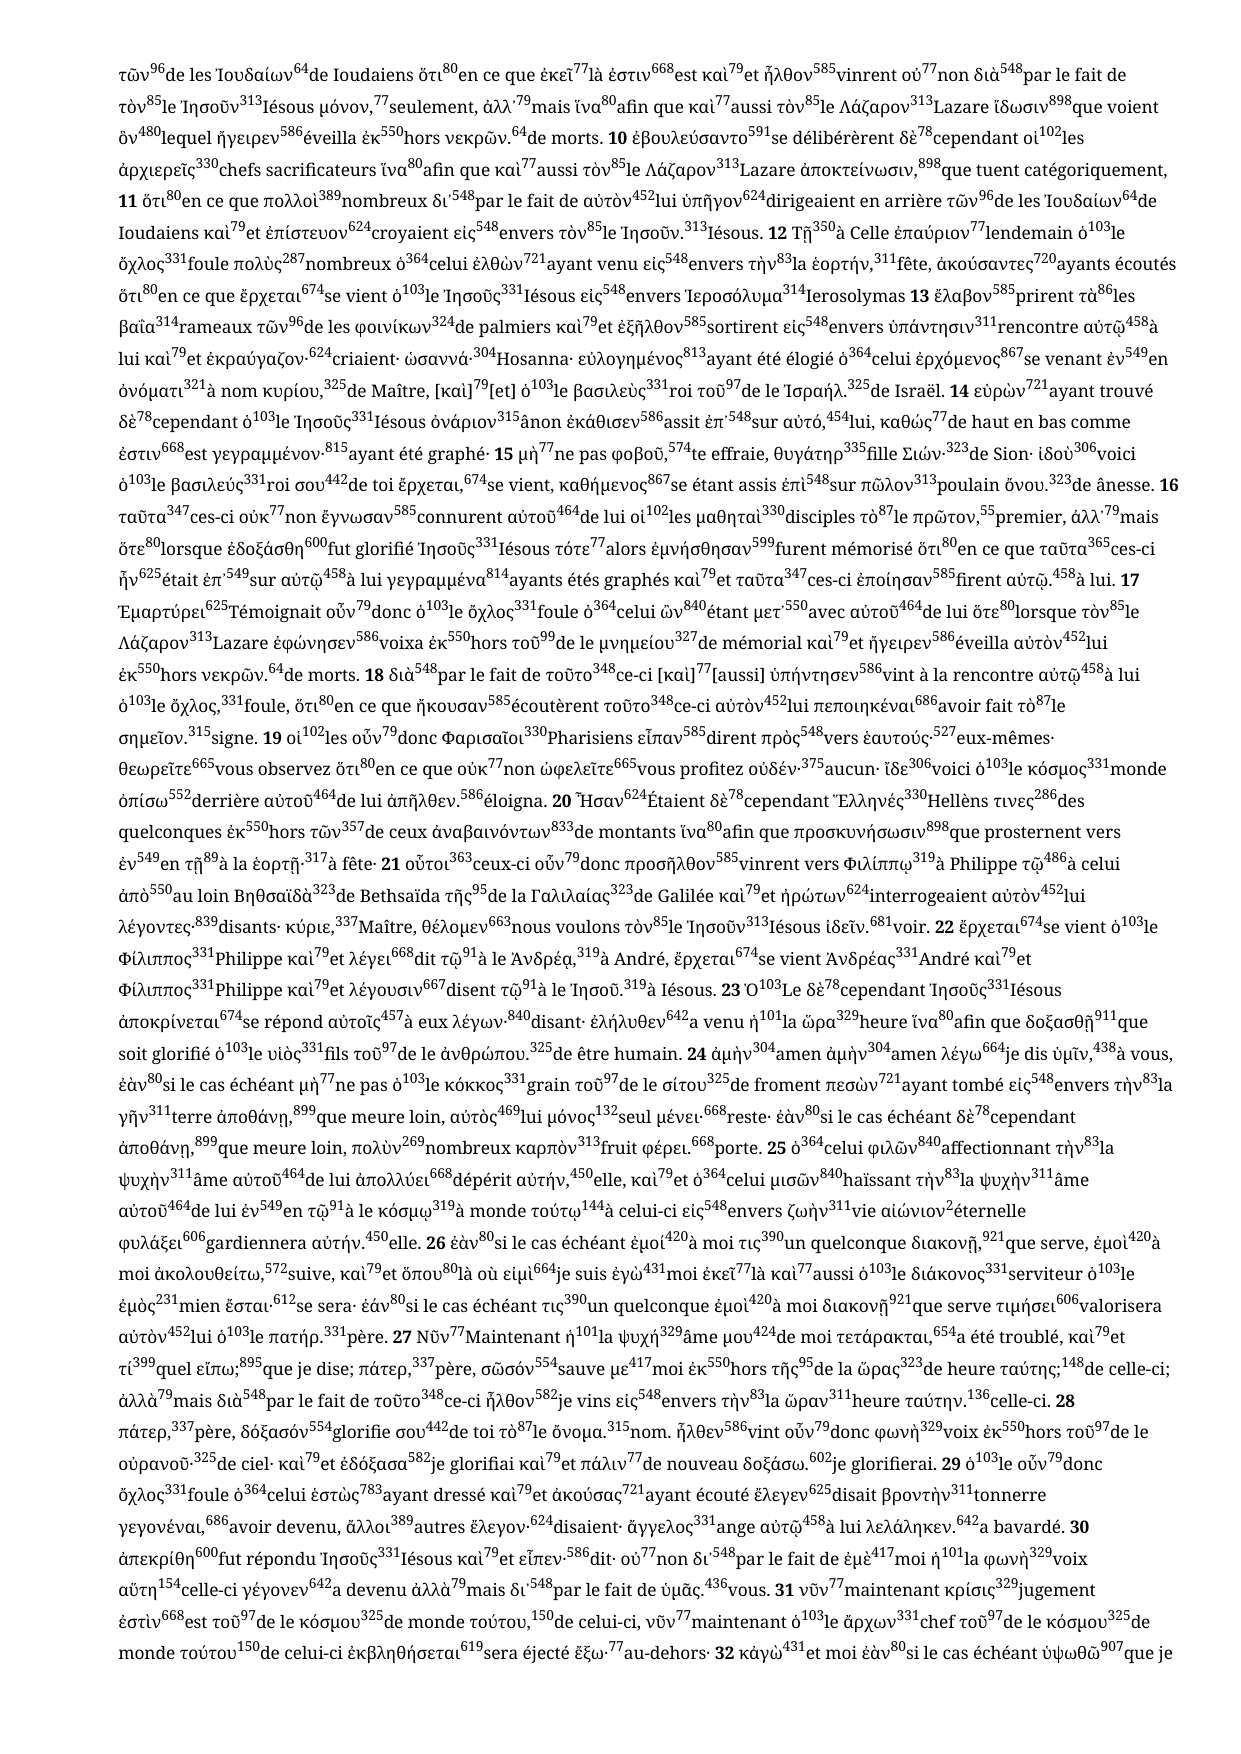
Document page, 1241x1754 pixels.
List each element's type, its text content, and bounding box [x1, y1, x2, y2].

text 1 Ὁ103Le οὖν79donc Ἰησοῦς331Iésous πρὸ550d'avant ἓξ188de six ἡμερῶν322de journées τοῦ99de le πάσχα327de pâque ἦλθεν586vint εἰς548envers Βηθανίαν,311Béthanie, ὅπου77là où ἦν625était Λάζαρος,331Lazare, ὃν480lequel ἤγειρεν586éveilla ἐκ550hors νεκρῶν64de morts Ἰησοῦς.331Iésous. 2 ἐποίησαν585firent οὖν79donc αὐτῷ458à lui δεῖπνον315dîner ἐκεῖ,77là, καὶ79et ἡ101la Μάρθα329Martha διηκόνει,625servait, ὁ103le δὲ78cependant Λάζαρος331Lazare εἷς71un ἦν625était ἐκ550hors τῶν357de ceux ἀνακειμένων860de se couchants de bas en haut σὺν549avec αὐτῷ.458à lui. 3 Ἡ101La οὖν79donc Μαριὰμ329Mariam λαβοῦσα719ayante prise λίτραν311livre μύρου327de onguent νάρδου323de nard πιστικῆς14de croyalique πολυτίμου14de de grande valeur ἤλειψεν586huila τοὺς84les πόδας312pieds τοῦ97de le Ἰησοῦ325de Iésous καὶ79et ἐξέμαξεν586essuya ταῖς88à les θριξὶν316à cheveux αὐτῆς462de elle τοὺς84les πόδας312pieds αὐτοῦ·464de lui· ἡ101la δὲ78cependant οἰκία329maison d'habitation ἐπληρώθη600fut fait plénitude ἐκ550hors τῆς95de la ὀσμῆς323de odeur τοῦ99de le μύρου.327de onguent. 4 Λέγει668Dit δὲ78cependant Ἰούδας331Iouda ὁ103le Ἰσκαριώτης331Iskariote εἷς71un [ἐκ]550[hors] τῶν96de les μαθητῶν324de disciples αὐτοῦ,464de lui, ὁ364celui μέλλων840imminant αὐτὸν452lui παραδιδόναι·689transmettre· 5 διὰ548par le fait de τί399quel τοῦτο158ce-ci τὸ105le μύρον333onguent οὐκ77non ἐπράθη600fut vendu τριακοσίων192de trois cents δηναρίων326de deniers καὶ79et ἐδόθη600fut donné πτωχοῖς;58à pauvres; 6 εἶπεν586dit δὲ78cependant τοῦτο348ce-ci οὐχ77non ὅτι80en ce que περὶ550autour τῶν96de les πτωχῶν64de pauvres ἔμελεν625souciait αὐτῷ,458à lui, ἀλλ᾽79mais ὅτι80en ce que κλέπτης331voleur ἦν625était καὶ79et τὸ87le γλωσσόκομον315sac à languette ἔχων840ayant τὰ347ces βαλλόμενα876étants jetés ἐβάσταζεν.625mettait en charge. 7 εἶπεν586dit οὖν79donc ὁ103le Ἰησοῦς·331Iésous· ἄφες554abandonne αὐτήν,450elle, ἵνα80afin que εἰς548envers τὴν83la ἡμέραν311journée τοῦ97de le ἐνταφιασμοῦ325de enterrement μου424de moi τηρήσῃ899que garde αὐτό·454lui· 8 τοὺς84les πτωχοὺς52pauvres γὰρ79car πάντοτε77en tout moment ἔχετε665vous avez μεθ᾽550avec ἑαυτῶν,521de vous-mêmes, ἐμὲ417moi δὲ78cependant οὐ77non πάντοτε77en tout moment ἔχετε.665vous avez. 9 Ἔγνω586Connut οὖν79donc [ὁ]103[le] ὄχλος331foule πολὺς287nombreux ἐκ550hors τῶν96de les Ἰουδαίων64de Ioudaiens ὅτι80en ce que ἐκεῖ77là ἐστιν668est καὶ79et ἦλθον585vinrent οὐ77non διὰ548par le fait de τὸν85le Ἰησοῦν313Iésous μόνον,77seulement, ἀλλ᾽79mais ἵνα80afin que καὶ77aussi τὸν85le Λάζαρον313Lazare ἴδωσιν898que voient ὃν480lequel ἤγειρεν586éveilla ἐκ550hors νεκρῶν.64de morts. 10 ἐβουλεύσαντο591se délibérèrent δὲ78cependant οἱ102les ἀρχιερεῖς330chefs sacrificateurs ἵνα80afin que καὶ77aussi τὸν85le Λάζαρον313Lazare ἀποκτείνωσιν,898que tuent catégoriquement, 11 ὅτι80en ce que πολλοὶ389nombreux δι᾽548par le fait de αὐτὸν452lui ὑπῆγον624dirigeaient en arrière τῶν96de les Ἰουδαίων64de Ioudaiens καὶ79et ἐπίστευον624croyaient εἰς548envers τὸν85le Ἰησοῦν.313Iésous. 12 Τῇ350à Celle ἐπαύριον77lendemain ὁ103le ὄχλος331foule πολὺς287nombreux ὁ364celui ἐλθὼν721ayant venu εἰς548envers τὴν83la ἑορτήν,311fête, ἀκούσαντες720ayants écoutés ὅτι80en ce que ἔρχεται674se vient ὁ103le Ἰησοῦς331Iésous εἰς548envers Ἱεροσόλυμα314Ierosolymas 13 ἔλαβον585prirent τὰ86les βαΐα314rameaux τῶν96de les φοινίκων324de palmiers καὶ79et ἐξῆλθον585sortirent εἰς548envers ὑπάντησιν311rencontre αὐτῷ458à lui καὶ79et ἐκραύγαζον·624criaient· ὡσαννά·304Hosanna· εὐλογημένος813ayant été élogié ὁ364celui ἐρχόμενος867se venant ἐν549en ὀνόματι321à nom κυρίου,325de Maître, [καὶ]79[et] ὁ103le βασιλεὺς331roi τοῦ97de le Ἰσραήλ.325de Israël. 14 εὑρὼν721ayant trouvé δὲ78cependant ὁ103le Ἰησοῦς331Iésous ὀνάριον315ânon ἐκάθισεν586assit ἐπ᾽548sur αὐτό,454lui, καθώς77de haut en bas comme ἐστιν668est γεγραμμένον·815ayant été graphé· 15 μὴ77ne pas φοβοῦ,574te effraie, θυγάτηρ335fille Σιών·323de Sion· ἰδοὺ306voici ὁ103le βασιλεύς331roi σου442de toi ἔρχεται,674se vient, καθήμενος867se étant assis ἐπὶ548sur πῶλον313poulain ὄνου.323de ânesse. 16 ταῦτα347ces-ci οὐκ77non ἔγνωσαν585connurent αὐτοῦ464de lui οἱ102les μαθηταὶ330disciples τὸ87le πρῶτον,55premier, ἀλλ᾽79mais ὅτε80lorsque ἐδοξάσθη600fut glorifié Ἰησοῦς331Iésous τότε77alors ἐμνήσθησαν599furent mémorisé ὅτι80en ce que ταῦτα365ces-ci ἦν625était ἐπ᾽549sur αὐτῷ458à lui γεγραμμένα814ayants étés graphés καὶ79et ταῦτα347ces-ci ἐποίησαν585firent αὐτῷ.458à lui. 17 Ἐμαρτύρει625Témoignait οὖν79donc ὁ103le ὄχλος331foule ὁ364celui ὢν840étant μετ᾽550avec αὐτοῦ464de lui ὅτε80lorsque τὸν85le Λάζαρον313Lazare ἐφώνησεν586voixa ἐκ550hors τοῦ99de le μνημείου327de mémorial καὶ79et ἤγειρεν586éveilla αὐτὸν452lui ἐκ550hors νεκρῶν.64de morts. 18 διὰ548par le fait de τοῦτο348ce-ci [καὶ]77[aussi] ὑπήντησεν586vint à la rencontre αὐτῷ458à lui ὁ103le ὄχλος,331foule, ὅτι80en ce que ἤκουσαν585écoutèrent τοῦτο348ce-ci αὐτὸν452lui πεποιηκέναι686avoir fait τὸ87le σημεῖον.315signe. 19 οἱ102les οὖν79donc Φαρισαῖοι330Pharisiens εἶπαν585dirent πρὸς548vers ἑαυτούς·527eux-mêmes· θεωρεῖτε665vous observez ὅτι80en ce que οὐκ77non ὠφελεῖτε665vous profitez οὐδέν·375aucun· ἴδε306voici ὁ103le κόσμος331monde ὀπίσω552derrière αὐτοῦ464de lui ἀπῆλθεν.586éloigna. 20 Ἦσαν624Étaient δὲ78cependant Ἕλληνές330Hellèns τινες286des quelconques ἐκ550hors τῶν357de ceux ἀναβαινόντων833de montants ἵνα80afin que προσκυνήσωσιν898que prosternent vers ἐν549en τῇ89à la ἑορτῇ·317à fête· 21 οὗτοι363ceux-ci οὖν79donc προσῆλθον585vinrent vers Φιλίππῳ319à Philippe τῷ486à celui ἀπὸ550au loin Βηθσαϊδὰ323de Bethsaïda τῆς95de la Γαλιλαίας323de Galilée καὶ79et ἠρώτων624interrogeaient αὐτὸν452lui λέγοντες·839disants· κύριε,337Maître, θέλομεν663nous voulons τὸν85le Ἰησοῦν313Iésous ἰδεῖν.681voir. 22 ἔρχεται674se vient ὁ103le Φίλιππος331Philippe καὶ79et λέγει668dit τῷ91à le Ἀνδρέᾳ,319à André, ἔρχεται674se vient Ἀνδρέας331André καὶ79et Φίλιππος331Philippe καὶ79et λέγουσιν667disent τῷ91à le Ἰησοῦ.319à Iésous. 23 Ὁ103Le δὲ78cependant Ἰησοῦς331Iésous ἀποκρίνεται674se répond αὐτοῖς457à eux λέγων·840disant· ἐλήλυθεν642a venu ἡ101la ὥρα329heure ἵνα80afin que δοξασθῇ911que soit glorifié ὁ103le υἱὸς331fils τοῦ97de le ἀνθρώπου.325de être humain. 24 ἀμὴν304amen ἀμὴν304amen λέγω664je dis ὑμῖν,438à vous, ἐὰν80si le cas échéant μὴ77ne pas ὁ103le κόκκος331grain τοῦ97de le σίτου325de froment πεσὼν721ayant tombé εἰς548envers τὴν83la γῆν311terre ἀποθάνῃ,899que meure loin, αὐτὸς469lui μόνος132seul μένει·668reste· ἐὰν80si le cas échéant δὲ78cependant ἀποθάνῃ,899que meure loin, πολὺν269nombreux καρπὸν313fruit φέρει.668porte. 25 ὁ364celui φιλῶν840affectionnant τὴν83la ψυχὴν311âme αὐτοῦ464de lui ἀπολλύει668dépérit αὐτήν,450elle, καὶ79et ὁ364celui μισῶν840haïssant τὴν83la ψυχὴν311âme αὐτοῦ464de lui ἐν549en τῷ91à le κόσμῳ319à monde τούτῳ144à celui-ci εἰς548envers ζωὴν311vie αἰώνιον2éternelle φυλάξει606gardiennera αὐτήν.450elle. 26 ἐὰν80si le cas échéant ἐμοί420à moi τις390un quelconque διακονῇ,921que serve, ἐμοὶ420à moi ἀκολουθείτω,572suive, καὶ79et ὅπου80là où εἰμὶ664je suis ἐγὼ431moi ἐκεῖ77là καὶ77aussi ὁ103le διάκονος331serviteur ὁ103le ἐμὸς231mien ἔσται·612se sera· ἐάν80si le cas échéant τις390un quelconque ἐμοὶ420à moi διακονῇ921que serve τιμήσει606valorisera αὐτὸν452lui ὁ103le πατήρ.331père. 27 Νῦν77Maintenant ἡ101la ψυχή329âme μου424de moi τετάρακται,654a été troublé, καὶ79et τί399quel εἴπω;895que je dise; πάτερ,337père, σῶσόν554sauve με417moi ἐκ550hors τῆς95de la ὥρας323de heure ταύτης;148de celle-ci; ἀλλὰ79mais διὰ548par le fait de τοῦτο348ce-ci ἦλθον582je vins εἰς548envers τὴν83la ὥραν311heure ταύτην.136celle-ci. 28 πάτερ,337père, δόξασόν554glorifie σου442de toi τὸ87le ὄνομα.315nom. ἦλθεν586vint οὖν79donc φωνὴ329voix ἐκ550hors τοῦ97de le οὐρανοῦ·325de ciel· καὶ79et ἐδόξασα582je glorifiai καὶ79et πάλιν77de nouveau δοξάσω.602je glorifierai. 29 ὁ103le οὖν79donc ὄχλος331foule ὁ364celui ἑστὼς783ayant dressé καὶ79et ἀκούσας721ayant écouté ἔλεγεν625disait βροντὴν311tonnerre γεγονέναι,686avoir devenu, ἄλλοι389autres ἔλεγον·624disaient· ἄγγελος331ange αὐτῷ458à lui λελάληκεν.642a bavardé. 30 ἀπεκρίθη600fut répondu Ἰησοῦς331Iésous καὶ79et εἶπεν·586dit· οὐ77non δι᾽548par le fait de ἐμὲ417moi ἡ101la φωνὴ329voix αὕτη154celle-ci γέγονεν642a devenu ἀλλὰ79mais δι᾽548par le fait de ὑμᾶς.436vous. 31 νῦν77maintenant κρίσις329jugement ἐστὶν668est τοῦ97de le κόσμου325de monde τούτου,150de celui-ci, νῦν77maintenant ὁ103le ἄρχων331chef τοῦ97de le κόσμου325de monde τούτου150de celui-ci ἐκβληθήσεται619sera éjecté ἔξω·77au-dehors· 32 κἀγὼ431et moi ἐὰν80si le cas échéant ὑψωθῶ907que je sois haussé ἐκ550hors τῆς95de la γῆς,323de terre, πάντας372tous ἑλκύσω602je tirerai πρὸς548vers ἐμαυτόν.507moi-même. 33 τοῦτο348ce-ci δὲ78cependant ἔλεγεν625disait σημαίνων840signifiant ποίῳ165à quel θανάτῳ319à trépas ἤμελλεν625imminait ἀποθνῄσκειν.689mourir loin. 34 Ἀπεκρίθη600Fut répondu οὖν79donc αὐτῷ458à lui ὁ103le ὄχλος·331foule· ἡμεῖς430nous ἠκούσαμεν581nous écoutâmes ἐκ550hors τοῦ97de le νόμου325de loi ὅτι80en ce que ὁ103le χριστὸς331Christ μένει668reste εἰς548envers τὸν85le αἰῶνα,313ère, καὶ79et πῶς77comment? λέγεις666tu dis σὺ448toi ὅτι80en ce que δεῖ668attache de lien ὑψωθῆναι683être haussé τὸν85le υἱὸν313fils τοῦ97de le ἀνθρώπου;325de être humain; τίς410quel ἐστιν668est οὗτος156celui-ci ὁ103le υἱὸς331fils τοῦ97de le ἀνθρώπου;325de être humain; 35 εἶπεν586dit οὖν79donc αὐτοῖς457à eux ὁ103le Ἰησοῦς·331Iésous· ἔτι77encore μικρὸν4petit χρόνον313temps τὸ105le φῶς333lumière ἐν549en ὑμῖν438à vous ἐστιν.668est. περιπατεῖτε569piétinez autour ὡς80comme τὸ87le φῶς315lumière ἔχετε,665vous avez, ἵνα80afin que μὴ77ne pas σκοτία329ténèbre ὑμᾶς436vous καταλάβῃ·899que prenne de haut en bas· καὶ79et ὁ364celui περιπατῶν840piétinant autour ἐν549en τῇ89à la σκοτίᾳ317à ténèbre οὐκ77non οἶδεν642a su ποῦ77où? ὑπάγει.668dirige en arrière. 36 ὡς80comme τὸ87le φῶς315lumière ἔχετε,665vous avez, πιστεύετε569croyez εἰς548envers τὸ87le φῶς,315lumière, ἵνα80afin que υἱοὶ330fils φωτὸς327de lumière γένησθε.902que vous vous deveniez. ταῦτα347ces-ci ἐλάλησεν586bavarda Ἰησοῦς,331Iésous, καὶ79et ἀπελθὼν721ayant éloigné ἐκρύβη600fut caché ἀπ᾽550au loin αὐτῶν.463de eux. 37 Τοσαῦτα347Tants δὲ78cependant αὐτοῦ464de lui σημεῖα314signes πεποιηκότος778de ayant fait ἔμπροσθεν552en devers αὐτῶν463de eux οὐκ77non ἐπίστευον624croyaient εἰς548envers αὐτόν,452lui, 38 ἵνα80afin que ὁ103le λόγος331discours Ἠσαΐου325de Ésaïa τοῦ97de le προφήτου325de prophète πληρωθῇ911que soit fait plénitude ὃν480lequel εἶπεν·586dit· κύριε,337Maître, τίς410quel ἐπίστευσεν586crut τῇ89à la ἀκοῇ317à écoute ἡμῶν;423de nous; καὶ79et ὁ103le βραχίων331bras κυρίου325de Maître τίνι401à quel ἀπεκαλύφθη;600fut découvert; 39 διὰ548par le fait de τοῦτο348ce-ci οὐκ77non ἠδύναντο630se pouvaient πιστεύειν,689croire, ὅτι80en ce que πάλιν77de nouveau εἶπεν586dit Ἠσαΐας·331Ésaïa· 40 τετύφλωκεν642a aveuglé αὐτῶν463de eux τοὺς84les ὀφθαλμοὺς312yeux καὶ79et ἐπώρωσεν586rendit calleux αὐτῶν463de eux τὴν83la καρδίαν,311coeur, ἵνα80afin que μὴ77ne pas ἴδωσιν898que voient τοῖς250à les ὀφθαλμοῖς318à yeux καὶ79et νοήσωσιν898que intelligent τῇ249à la καρδίᾳ317à coeur καὶ79et στραφῶσιν,910que soient tourné, καὶ79et ἰάσομαι608je me guérirai αὐτούς.451eux. 41 ταῦτα347ces-ci εἶπεν586dit Ἠσαΐας331Ésaïa ὅτι80en ce que εἶδεν586vit τὴν83la δόξαν311gloire αὐτοῦ,464de lui, καὶ79et ἐλάλησεν586bavarda περὶ550autour αὐτοῦ.464de lui. 42 ὅμως77pourtant μέντοι79néanmoins καὶ77aussi ἐκ550hors τῶν96de les ἀρχόντων324de chefs πολλοὶ389nombreux ἐπίστευσαν585crurent εἰς548envers αὐτόν,452lui, ἀλλὰ79mais διὰ548par le fait de τοὺς84les Φαρισαίους312Pharisiens οὐχ77non ὡμολόγουν624avouaient ἵνα80afin que μὴ77ne pas ἀποσυνάγωγοι46exclus des synagogues γένωνται·904que se deviennent· 43 ἠγάπησαν585aimèrent γὰρ79car τὴν83la δόξαν311gloire τῶν96de les ἀνθρώπων324de êtres humains μᾶλλον77davantage ἤπερ80que τὴν83la δόξαν311gloire τοῦ97de le θεοῦ.325de Dieu. 44 Ἰησοῦς331Iésous δὲ78cependant ἔκραξεν586croassa καὶ79et εἶπεν·586dit· ὁ364celui πιστεύων840croyant εἰς548envers ἐμὲ417moi οὐ77non πιστεύει668croit εἰς548envers ἐμὲ417moi ἀλλ᾽79mais εἰς548envers τὸν346celui πέμψαντά707ayant mandé με,417moi, 45 καὶ79et ὁ364celui θεωρῶν840observant ἐμὲ417moi θεωρεῖ668observe τὸν346celui πέμψαντά707ayant mandé με.417moi. 46 ἐγὼ431moi φῶς333lumière εἰς548envers τὸν85le κόσμον313monde ἐλήλυθα,638j'ai venu, ἵνα80afin que πᾶς390tout ὁ364celui πιστεύων840croyant εἰς548envers ἐμὲ417moi ἐν549en τῇ89à la σκοτίᾳ317à ténèbre μὴ77ne pas μείνῃ.899que reste. 47 καὶ79et ἐάν80si le cas échéant τίς390un quelconque μου424de moi ἀκούσῃ899que écoute τῶν98de les ῥημάτων326de oraux καὶ79et μὴ77ne pas φυλάξῃ,899que gardienne, ἐγὼ431moi οὐ77non κρίνω664je juge αὐτόν·452lui· οὐ77non γὰρ79car ἦλθον582je vins ἵνα80afin que κρίνω895que je juge τὸν85le κόσμον,313monde, ἀλλ᾽79mais ἵνα80afin que σώσω895que je sauve τὸν85le κόσμον.313monde. 48 ὁ364celui ἀθετῶν840démettant ἐμὲ417moi καὶ79et μὴ77ne pas λαμβάνων840prenant τὰ86les ῥήματά314oraux μου424de moi ἔχει668a τὸν346celui κρίνοντα822jugeant αὐτόν·452lui· ὁ103le λόγος331discours ὃν480lequel ἐλάλησα582je bavardai ἐκεῖνος364celui-là κρινεῖ606jugera αὐτὸν452lui ἐν549en τῇ89à la ἐσχάτῃ206à dernière ἡμέρᾳ.317à journée. 49 ὅτι80en ce que ἐγὼ431moi ἐξ550hors ἐμαυτοῦ511de moi-même οὐκ77non ἐλάλησα,582je bavardai, ἀλλ᾽79mais ὁ103le πέμψας721ayant mandé με417moi πατὴρ331père αὐτός542lui-même μοι420à moi ἐντολὴν311commandement δέδωκεν642a donné τί399quel εἴπω895que je dise καὶ79et τί399quel λαλήσω.895que je bavarde. 50 καὶ79et οἶδα638j'ai su ὅτι80en ce que ἡ101la ἐντολὴ329commandement αὐτοῦ464de lui ζωὴ329vie αἰώνιός20éternelle ἐστιν.668est. ἃ481lesquels οὖν79donc ἐγὼ431moi λαλῶ,664je bavarde, καθὼς77de haut en bas comme εἴρηκέν642a dit μοι420à moi ὁ103le πατήρ,331père, οὕτως77ainsi λαλῶ.664je bavarde. [118, 59, 1181, 1665]
